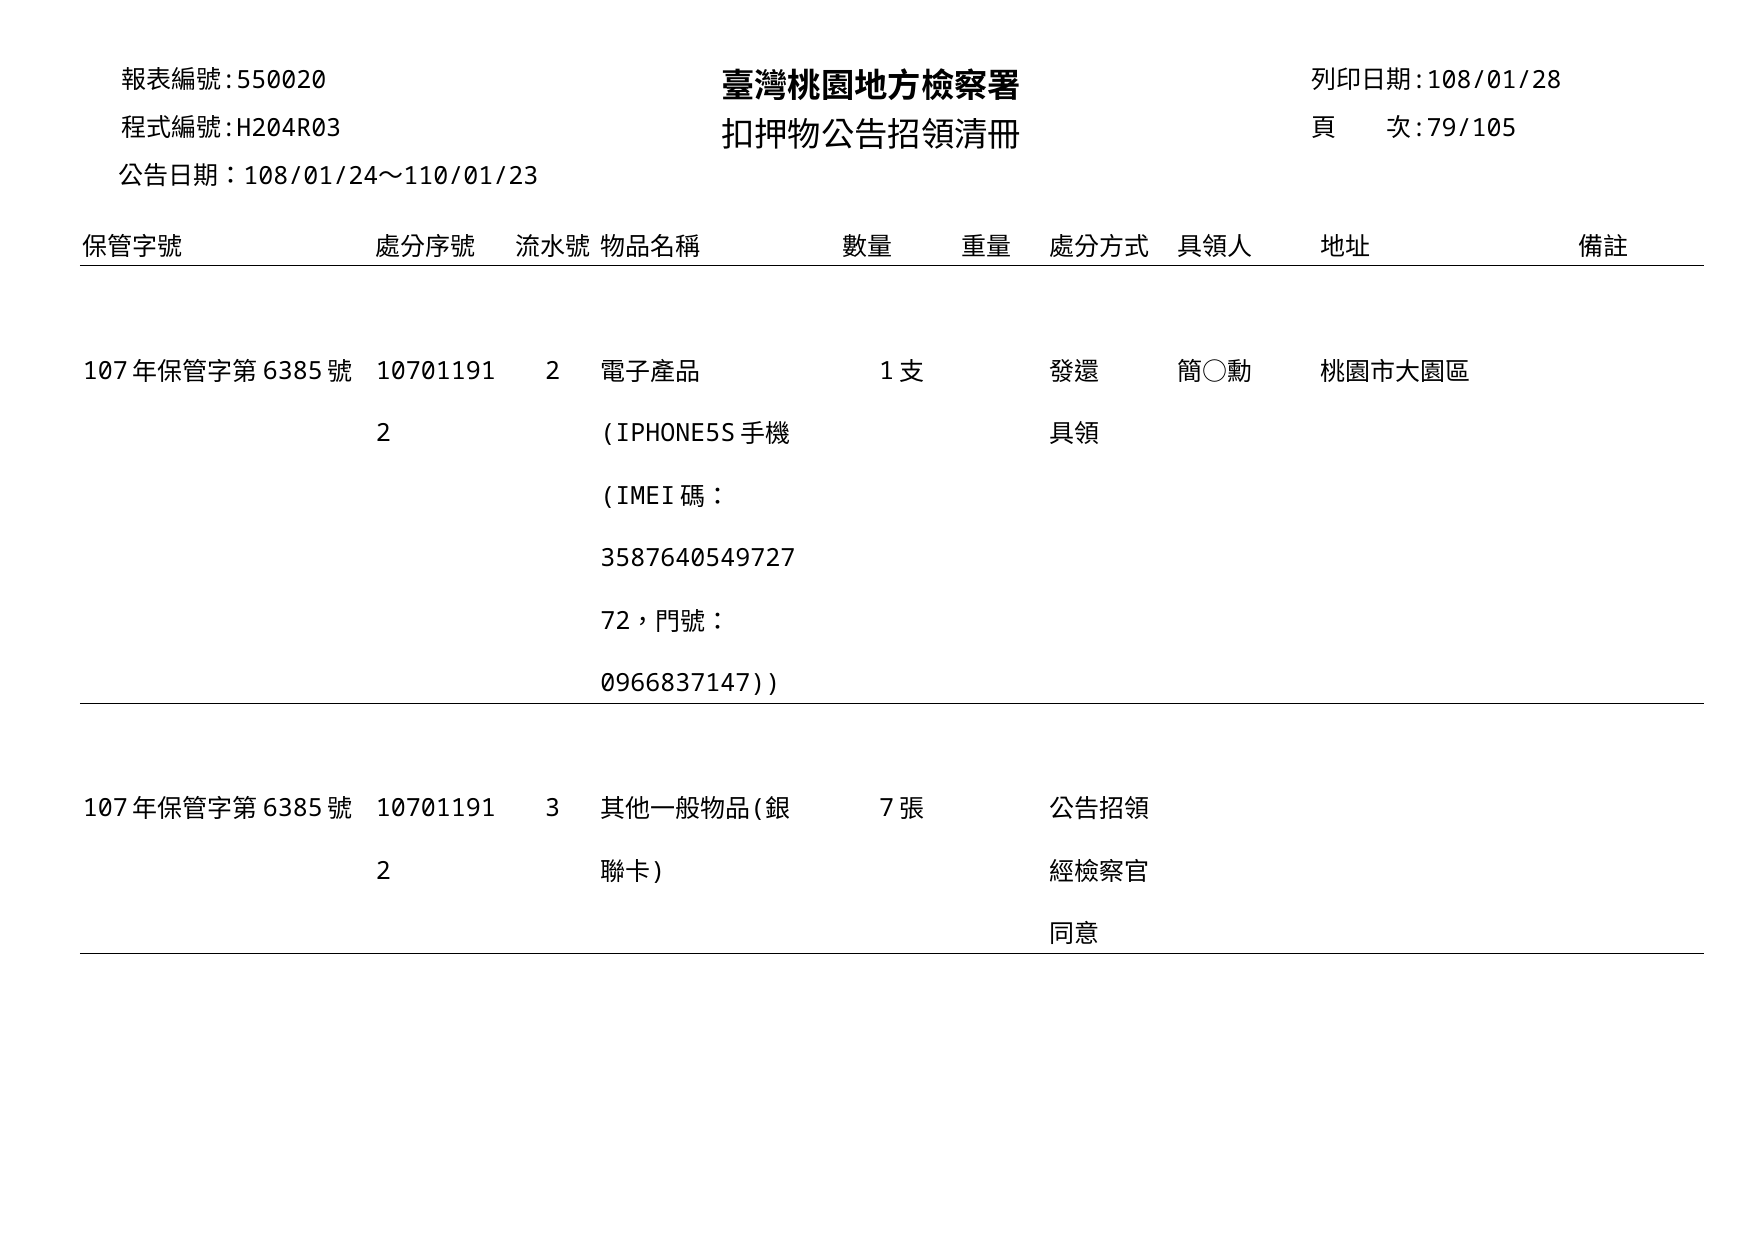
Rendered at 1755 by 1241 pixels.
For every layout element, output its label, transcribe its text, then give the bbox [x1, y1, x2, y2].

table_cell [927, 266, 1046, 703]
table_header 處分序號 [373, 203, 507, 265]
table_cell 1支 [808, 266, 927, 703]
table_header 重量 [927, 203, 1046, 265]
table_header 備註 [1575, 203, 1704, 265]
table_cell 其他一般物品(銀聯卡) [597, 704, 807, 953]
table_cell 發還 具領 [1046, 266, 1175, 703]
table_cell 2 [507, 266, 597, 703]
table_cell 3 [507, 704, 597, 953]
table_header 數量 [808, 203, 927, 265]
table_cell [1575, 704, 1704, 953]
table_cell 107011912 [373, 704, 507, 953]
table_cell 107年保管字第6385號 [80, 704, 373, 953]
table_header 流水號 [507, 203, 597, 265]
table_cell 簡○勳 [1175, 266, 1317, 703]
table_header 處分方式 [1046, 203, 1175, 265]
table_header 保管字號 [80, 203, 373, 265]
table_cell [1317, 704, 1575, 953]
table_cell 7張 [808, 704, 927, 953]
table_cell [927, 704, 1046, 953]
table_header 具領人 [1175, 203, 1317, 265]
table_cell 107年保管字第6385號 [80, 266, 373, 703]
table_cell [1575, 266, 1704, 703]
table_header 物品名稱 [597, 203, 807, 265]
table_cell [1175, 704, 1317, 953]
table_cell 107011912 [373, 266, 507, 703]
table_cell 公告招領經檢察官同意 [1046, 704, 1175, 953]
table_cell 電子產品(IPHONE5S手機(IMEI碼：358764054972772，門號：0966837147)) [597, 266, 807, 703]
table_cell 桃園市大園區 [1317, 266, 1575, 703]
table_header 地址 [1317, 203, 1575, 265]
